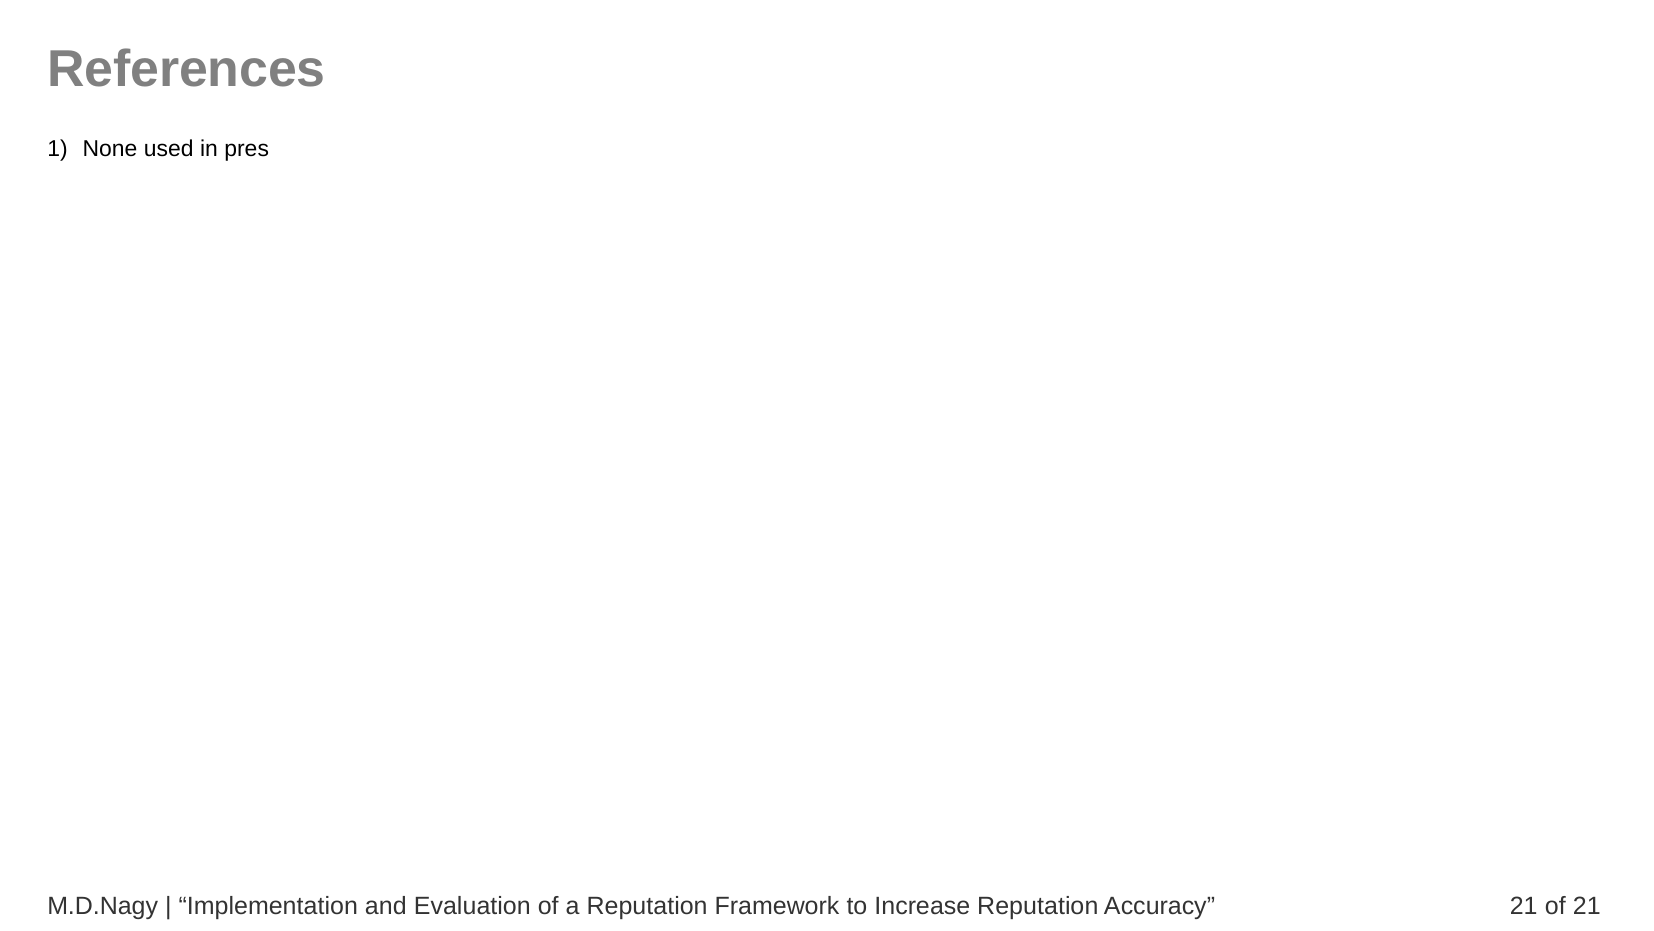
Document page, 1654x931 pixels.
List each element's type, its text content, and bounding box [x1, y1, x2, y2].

list None used in pres [47, 132, 1591, 823]
title References [47, 39, 1471, 98]
